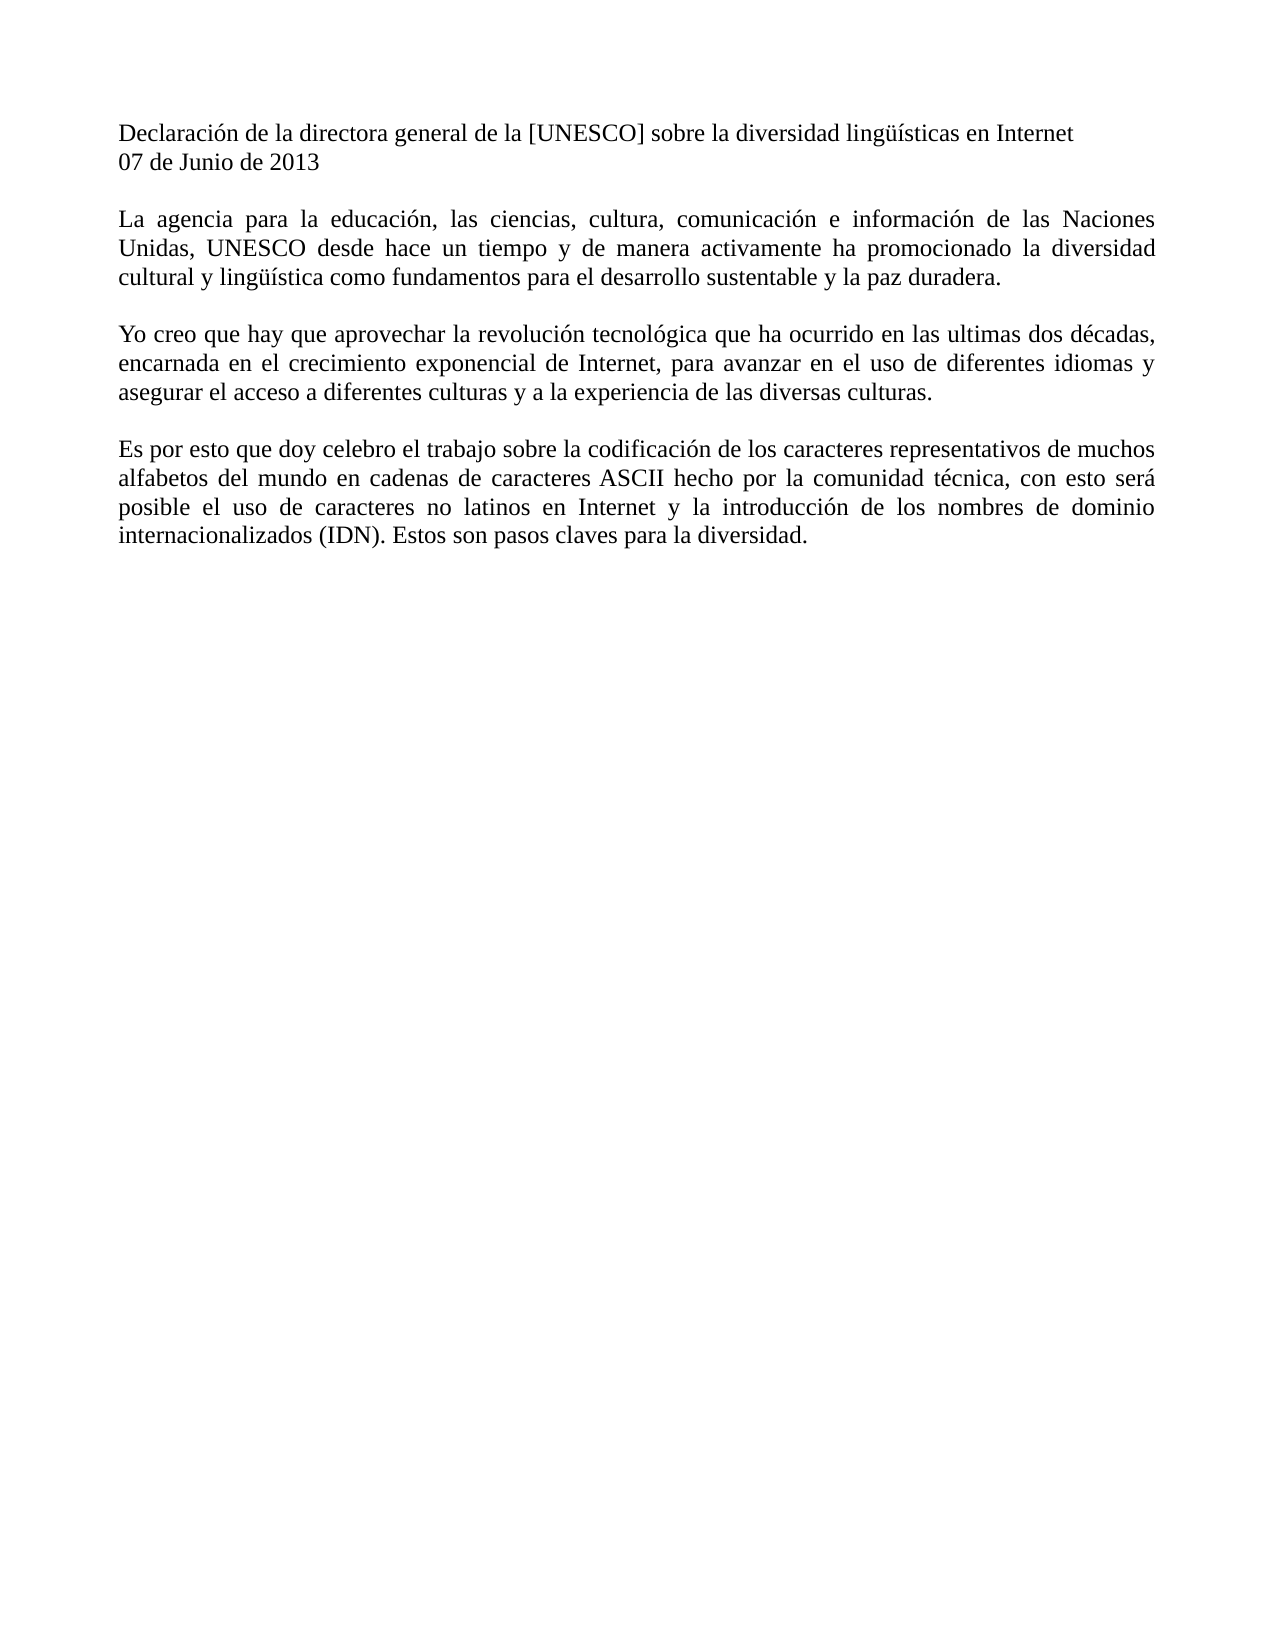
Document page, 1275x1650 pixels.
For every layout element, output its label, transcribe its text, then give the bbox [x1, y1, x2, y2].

text 07 de Junio de 2013 [118, 147, 1157, 176]
text La agencia para la educación, las ciencias, cultura, comunicación e información de las Naciones Unidas, UNESCO desde hace un tiempo y de manera activamente ha promocionado la diversidad cultural y lingüística como fundamentos para el desarrollo sustentable y la paz duradera. [118, 204, 1157, 291]
text Es por esto que doy celebro el trabajo sobre la codificación de los caracteres representativos de muchos alfabetos del mundo en cadenas de caracteres ASCII hecho por la comunidad técnica, con esto será posible el uso de caracteres no latinos en Internet y la introducción de los nombres de dominio internacionalizados (IDN). Estos son pasos claves para la diversidad. [118, 434, 1157, 549]
text Yo creo que hay que aprovechar la revolución tecnológica que ha ocurrido en las ultimas dos décadas, encarnada en el crecimiento exponencial de Internet, para avanzar en el uso de diferentes idiomas y asegurar el acceso a diferentes culturas y a la experiencia de las diversas culturas. [118, 319, 1157, 406]
text Declaración de la directora general de la [UNESCO] sobre la diversidad lingüísticas en Internet [118, 118, 1157, 147]
